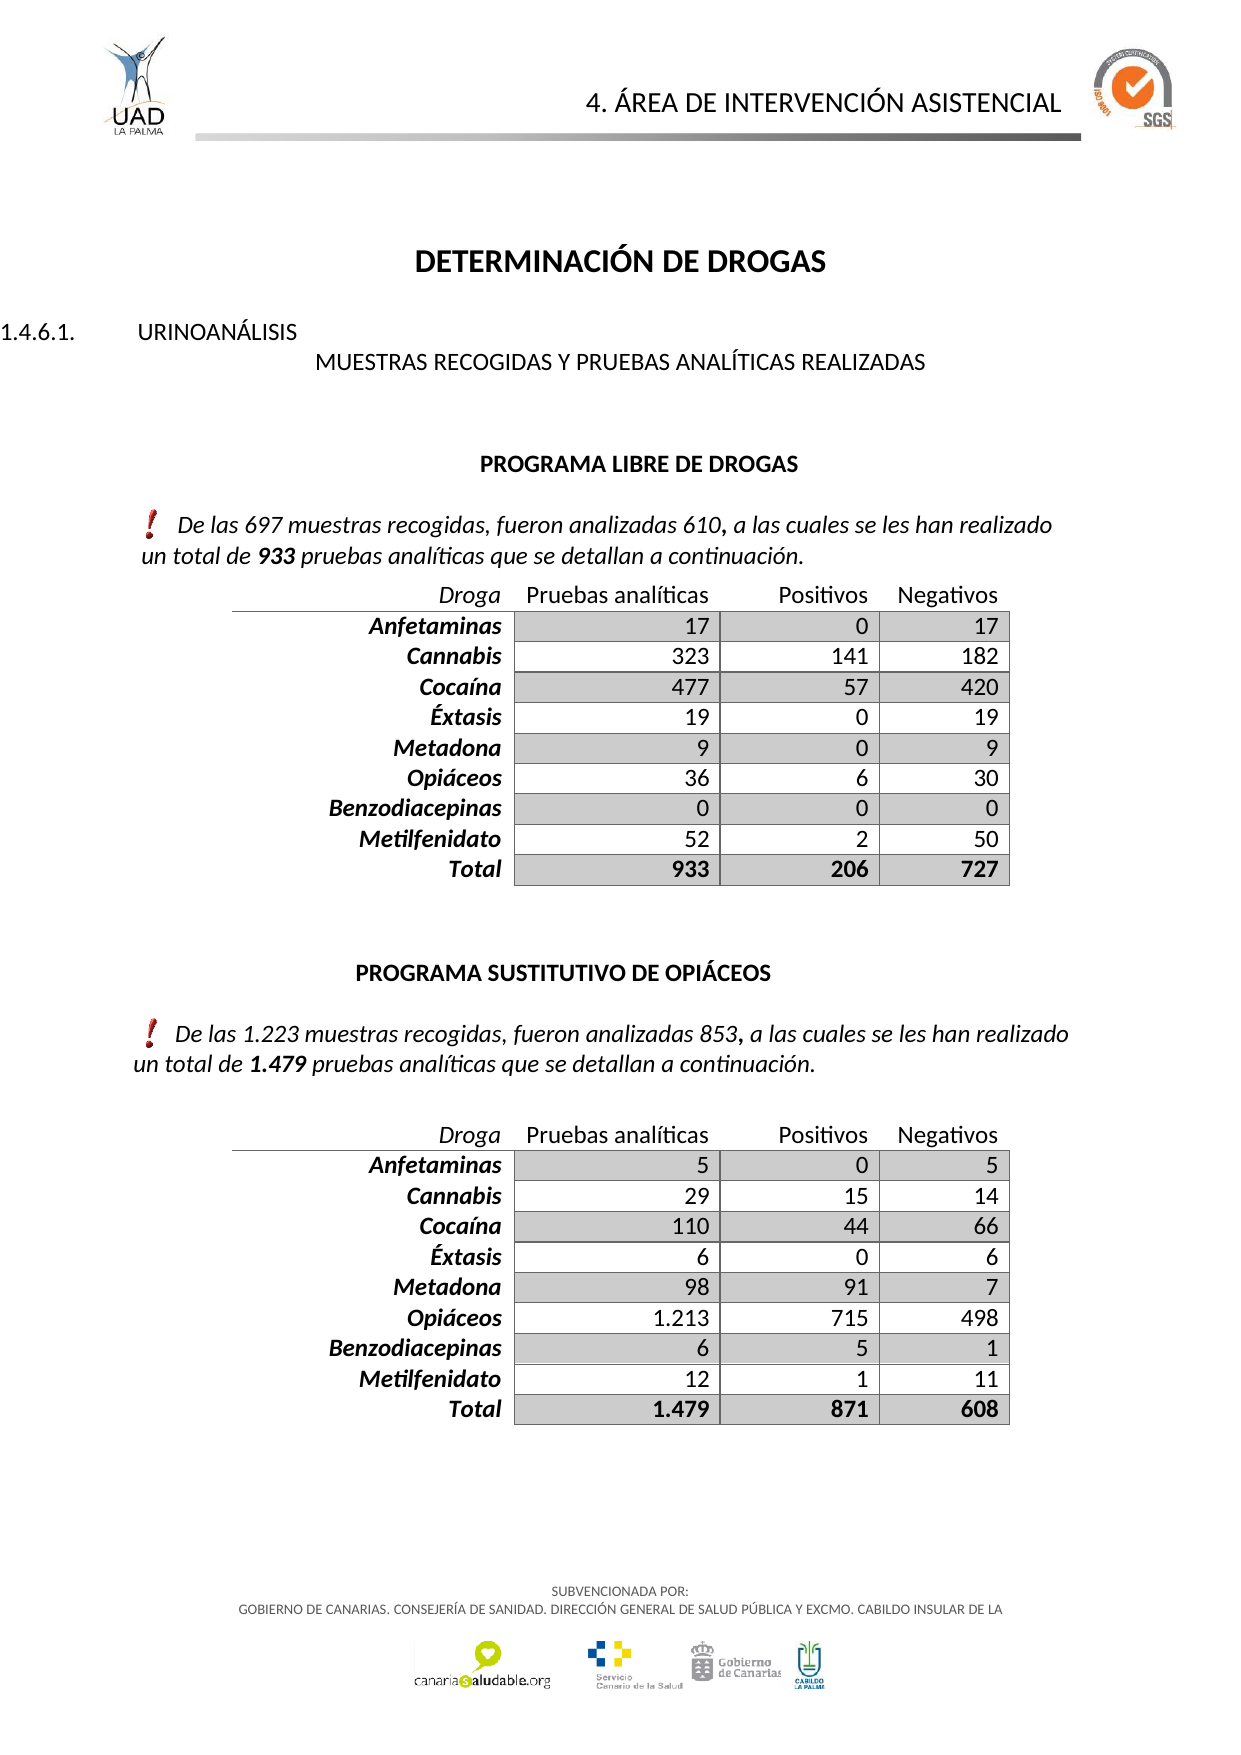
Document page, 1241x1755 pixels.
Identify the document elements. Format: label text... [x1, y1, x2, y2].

table_cell 0 [880, 794, 1009, 824]
table_cell 420 [880, 673, 1009, 702]
table_cell 206 [721, 855, 879, 885]
table_cell 6 [880, 1243, 1009, 1272]
table_cell 110 [515, 1212, 719, 1241]
subtitle PROGRAMA SUSTITUTIVO DE OPIÁCEOS [62, 957, 1064, 987]
table_cell 2 [721, 825, 879, 854]
table_cell 141 [721, 642, 879, 671]
table_cell 6 [515, 1334, 719, 1363]
table_cell Cocaína [232, 1211, 514, 1241]
table_cell 5 [880, 1151, 1009, 1180]
table_cell Metadona [232, 1272, 514, 1302]
table_cell 91 [721, 1273, 879, 1302]
text PROGRAMA LIBRE DE DROGAS [214, 448, 1064, 479]
table_cell 1.213 [515, 1303, 719, 1333]
table_cell 98 [515, 1273, 719, 1302]
table_cell Benzodiacepinas [232, 1333, 514, 1363]
table_cell 0 [515, 794, 719, 824]
table_cell Cocaína [232, 671, 514, 702]
table_header Negativos [879, 585, 1009, 611]
table_cell Éxtasis [232, 1241, 514, 1272]
table_cell 498 [880, 1303, 1009, 1333]
table_header Droga [232, 585, 514, 611]
table_cell 608 [880, 1395, 1009, 1424]
table_cell Anfetaminas [232, 1151, 514, 1180]
table_cell 7 [880, 1273, 1009, 1302]
table_cell 9 [880, 734, 1009, 763]
table_cell 182 [880, 642, 1009, 671]
text MUESTRAS RECOGIDAS Y PRUEBAS ANALÍTICAS REALIZADAS [315, 347, 1203, 377]
table_header Positivos [720, 585, 879, 611]
table_cell 933 [515, 855, 719, 885]
table_cell 66 [880, 1212, 1009, 1241]
table_cell 14 [880, 1181, 1009, 1211]
table_cell 1.479 [515, 1395, 719, 1424]
table_header Negativos [879, 1125, 1009, 1150]
table_cell 5 [515, 1151, 719, 1180]
table_cell 19 [880, 703, 1009, 732]
text De las 697 muestras recogidas, fueron analizadas 610, a las cuales se les han realizado un total de 933 pruebas analíticas que se detallan a continuación. [141, 509, 1086, 570]
table_cell Metadona [232, 733, 514, 763]
table_cell Opiáceos [232, 1302, 514, 1333]
table_cell Metilfenidato [232, 1364, 514, 1394]
table_cell 15 [721, 1181, 879, 1211]
table_cell 727 [880, 855, 1009, 885]
table_cell Metilfenidato [232, 824, 514, 854]
table_cell 0 [721, 612, 879, 641]
table_header Positivos [720, 1125, 879, 1150]
table_cell 19 [515, 703, 719, 732]
table_cell 29 [515, 1181, 719, 1211]
table_cell 44 [721, 1212, 879, 1241]
table_cell Anfetaminas [232, 612, 514, 641]
table_cell Cannabis [232, 641, 514, 671]
table_cell 30 [880, 764, 1009, 793]
text De las 1.223 muestras recogidas, fueron analizadas 853, a las cuales se les han realizado un total de 1.479 pruebas analíticas que se detallan a continuación. [133, 1018, 1103, 1079]
table_header Pruebas analíticas [514, 585, 720, 611]
table_cell 1 [721, 1365, 879, 1394]
table_cell 6 [721, 764, 879, 793]
table_cell 50 [880, 825, 1009, 854]
table_cell Benzodiacepinas [232, 793, 514, 824]
table_header Droga [232, 1125, 514, 1150]
table_cell Cannabis [232, 1180, 514, 1211]
table_cell 871 [721, 1395, 879, 1424]
table_cell 17 [880, 612, 1009, 641]
table_cell Total [232, 1394, 514, 1424]
list URINOANÁLISIS [0, 316, 1203, 347]
table_cell 1 [880, 1334, 1009, 1363]
table_cell 36 [515, 764, 719, 793]
table_cell Éxtasis [232, 702, 514, 732]
table_cell 477 [515, 673, 719, 702]
table_cell 0 [721, 794, 879, 824]
table_cell 12 [515, 1365, 719, 1394]
table_cell 715 [721, 1303, 879, 1333]
table_cell 11 [880, 1365, 1009, 1394]
table_cell 0 [721, 1151, 879, 1180]
table_header Pruebas analíticas [514, 1125, 720, 1150]
table_cell 17 [515, 612, 719, 641]
table_cell 6 [515, 1243, 719, 1272]
table_cell 0 [721, 1243, 879, 1272]
table_cell 9 [515, 734, 719, 763]
table_cell 5 [721, 1334, 879, 1363]
table_cell Opiáceos [232, 763, 514, 793]
table_cell 323 [515, 642, 719, 671]
table_cell 52 [515, 825, 719, 854]
table_cell Total [232, 854, 514, 885]
table_cell 0 [721, 703, 879, 732]
text DETERMINACIÓN DE DROGAS [214, 240, 1027, 280]
table_cell 57 [721, 673, 879, 702]
table_cell 0 [721, 734, 879, 763]
